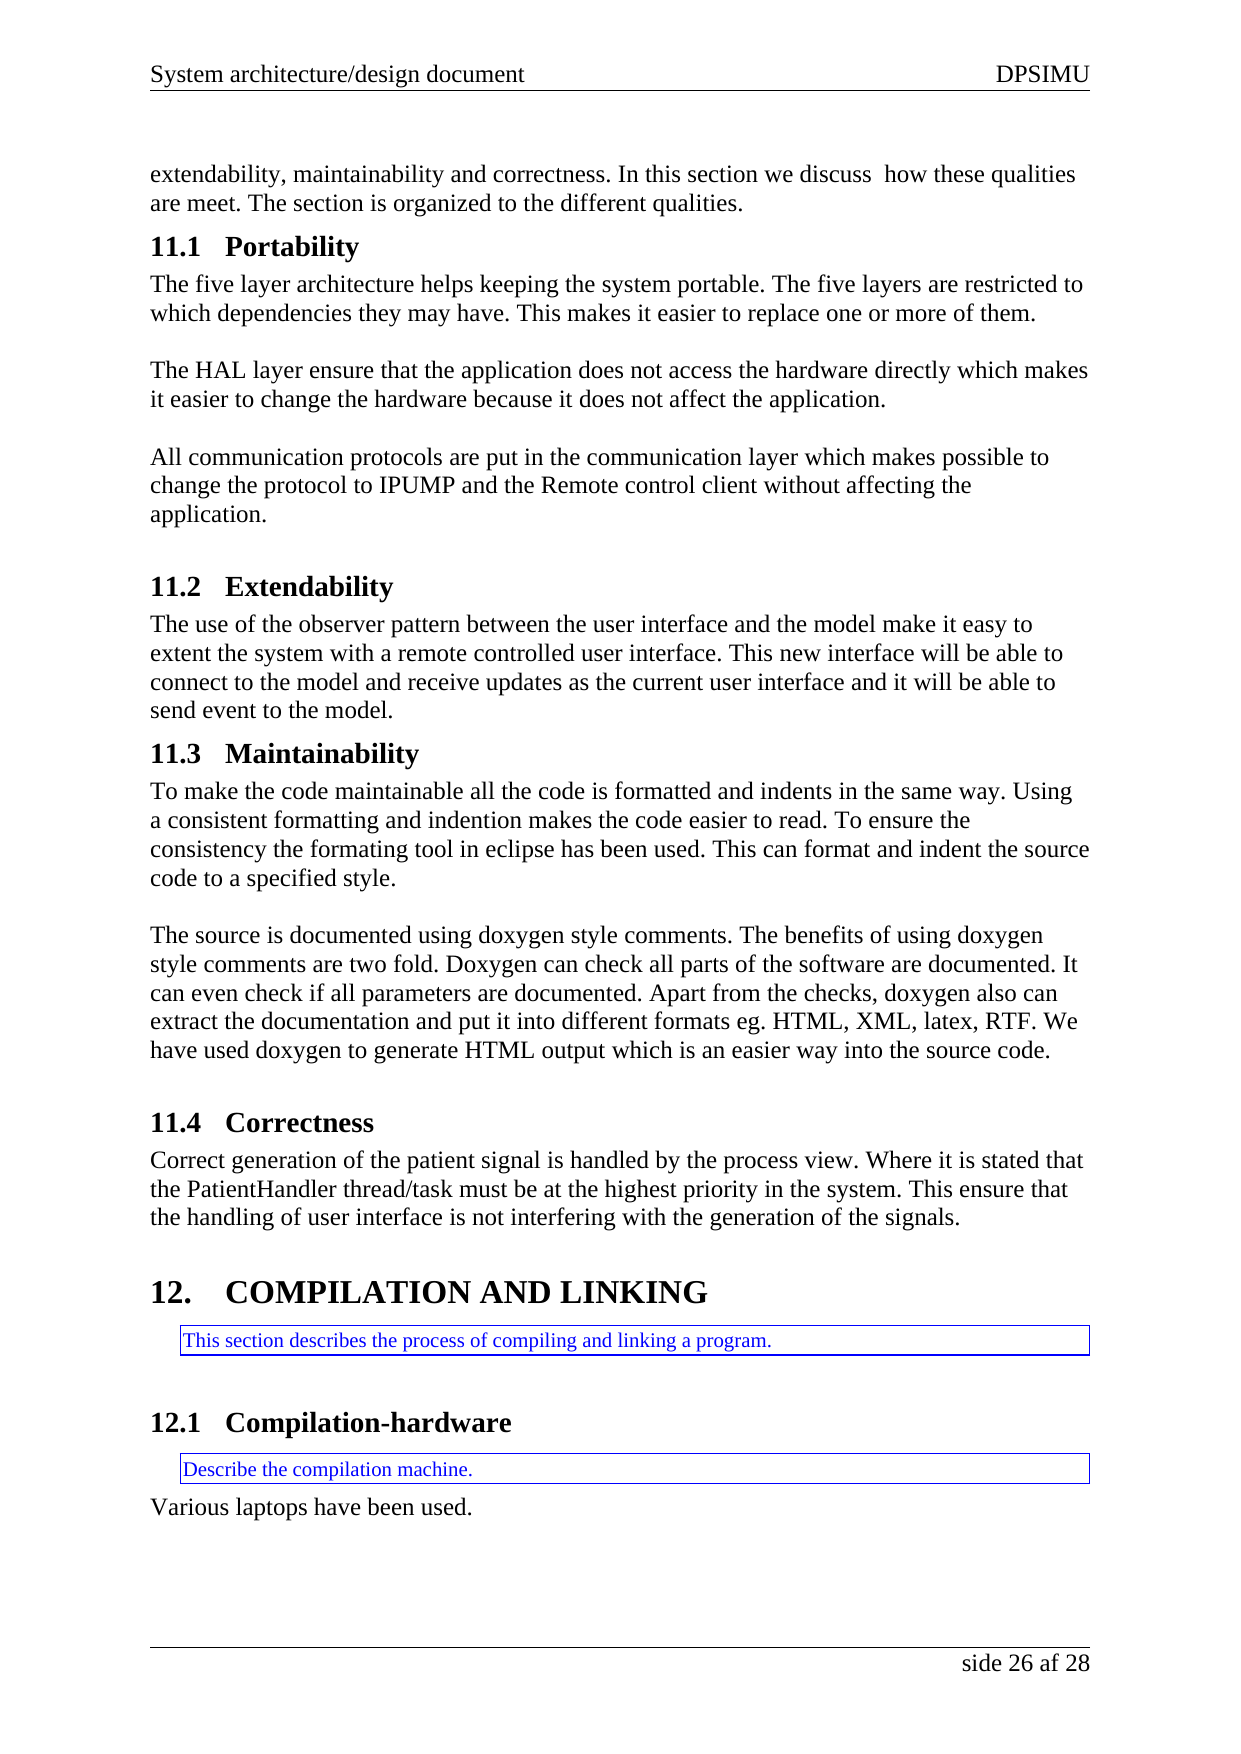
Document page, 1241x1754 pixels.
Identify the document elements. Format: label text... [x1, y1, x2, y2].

subtitle Compilation-hardware [150, 1405, 1090, 1439]
subtitle Extendability [150, 569, 1090, 603]
text The source is documented using doxygen style comments. The benefits of using doxygen style comments are two fold. Doxygen can check all parts of the software are documented. It can even check if all parameters are documented. Apart from the checks, doxygen also can extract the documentation and put it into different formats eg. HTML, XML, latex, RTF. We have used doxygen to generate HTML output which is an easier way into the source code. [150, 920, 1090, 1064]
text extendability, maintainability and correctness. In this section we discuss how these qualities are meet. The section is organized to the different qualities. [150, 159, 1090, 217]
subtitle Correctness [150, 1105, 1090, 1139]
text Various laptops have been used. [150, 1492, 1090, 1521]
text The HAL layer ensure that the application does not access the hardware directly which makes it easier to change the hardware because it does not affect the application. [150, 356, 1090, 413]
text To make the code maintainable all the code is formatted and indents in the same way. Using a consistent formatting and indention makes the code easier to read. To ensure the consistency the formating tool in eclipse has been used. This can format and indent the source code to a specified style. [150, 776, 1090, 891]
subtitle Portability [150, 229, 1090, 263]
text This section describes the process of compiling and linking a program. [181, 1326, 1089, 1354]
subtitle Compilation AND LINKING [150, 1272, 1090, 1311]
text The use of the observer pattern between the user interface and the model make it easy to extent the system with a remote controlled user interface. This new interface will be able to connect to the model and receive updates as the current user interface and it will be able to send event to the model. [150, 609, 1090, 724]
text The five layer architecture helps keeping the system portable. The five layers are restricted to which dependencies they may have. This makes it easier to replace one or more of them. [150, 269, 1090, 327]
text Correct generation of the patient signal is handled by the process view. Where it is stated that the PatientHandler thread/task must be at the highest priority in the system. This ensure that the handling of user interface is not interfering with the generation of the signals. [150, 1145, 1090, 1231]
subtitle Maintainability [150, 737, 1090, 770]
text Describe the compilation machine. [181, 1454, 1089, 1483]
text All communication protocols are put in the communication layer which makes possible to change the protocol to IPUMP and the Remote control client without affecting the application. [150, 442, 1090, 528]
